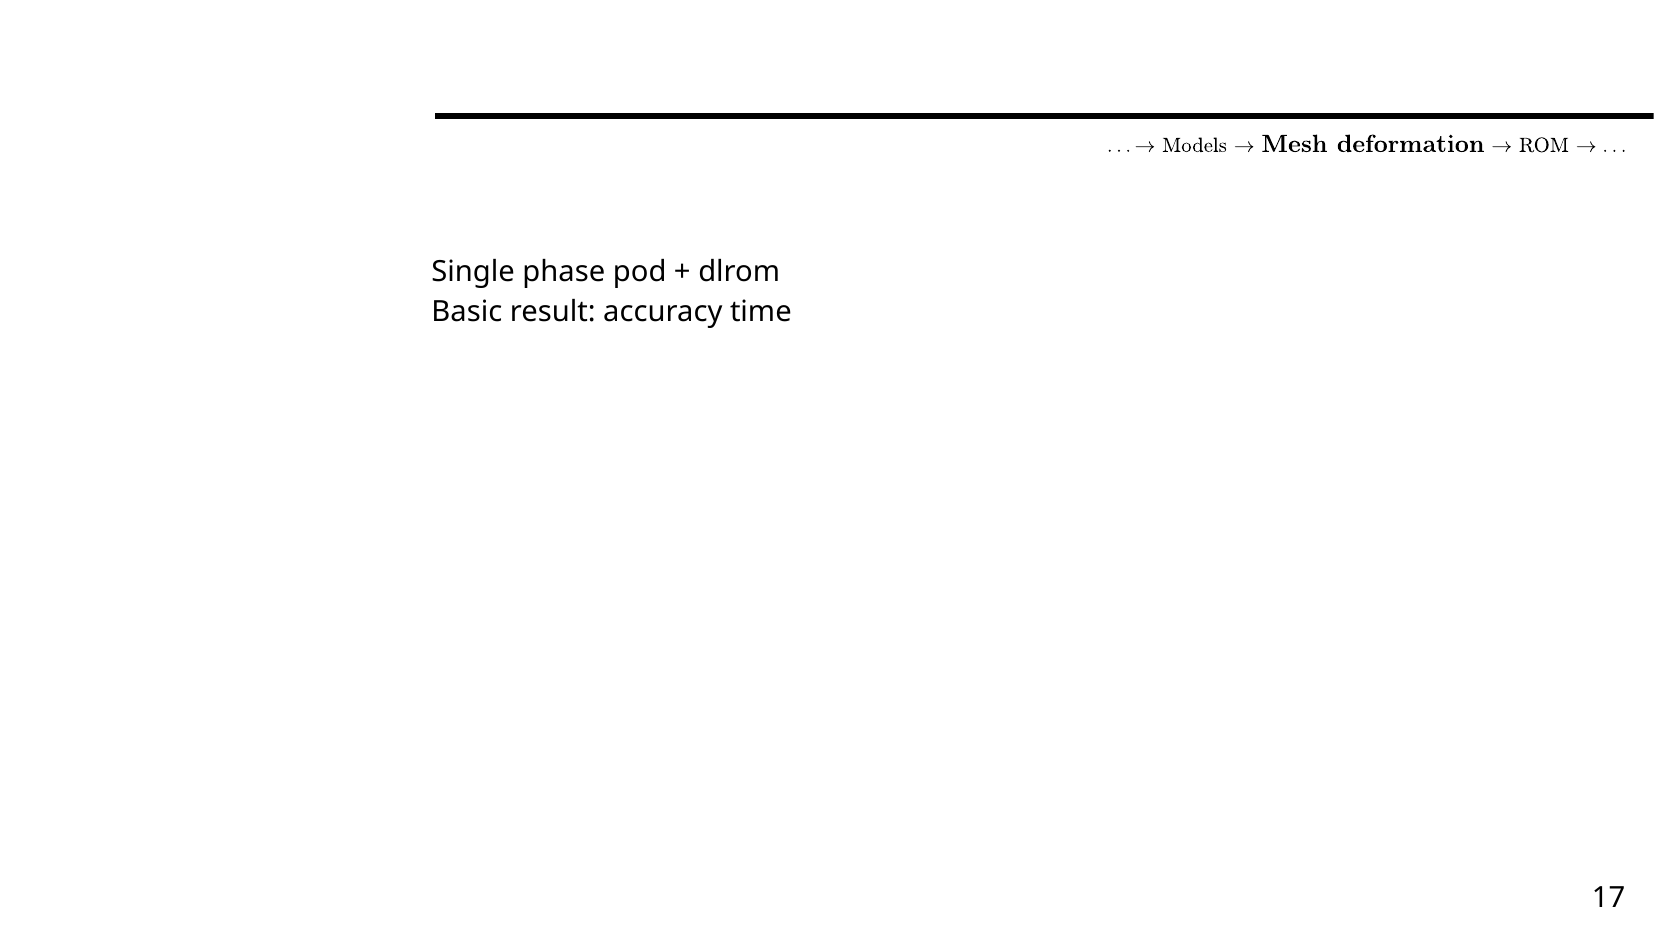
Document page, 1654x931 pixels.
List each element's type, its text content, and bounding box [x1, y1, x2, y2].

text_box Single phase pod + dlrom Basic result: accuracy time [416, 243, 890, 463]
picture [1107, 133, 1626, 154]
